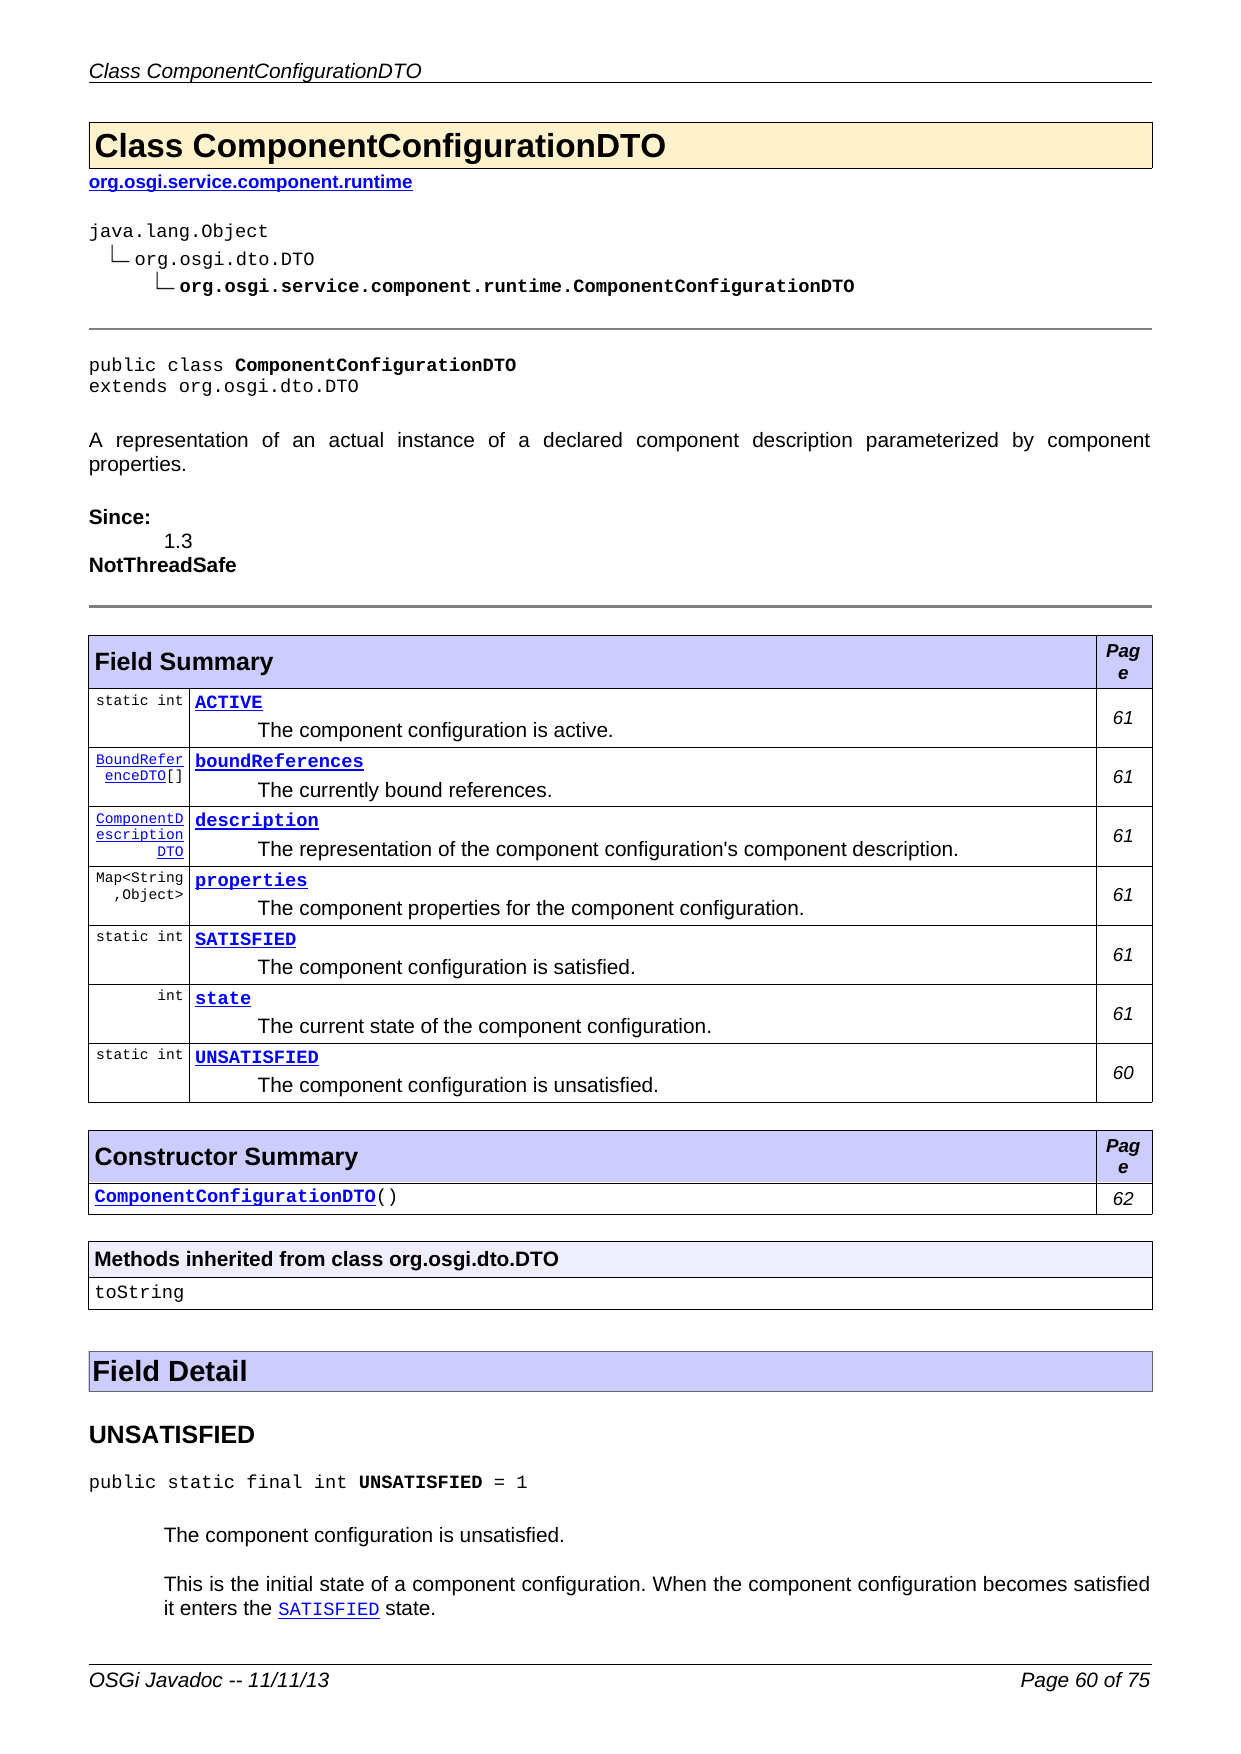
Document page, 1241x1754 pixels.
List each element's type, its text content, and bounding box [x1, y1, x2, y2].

table_cell 60 [1097, 1044, 1152, 1102]
table_cell UNSATISFIED The component configuration is unsatisfied. [190, 1044, 1096, 1102]
text Since: [88, 504, 1152, 528]
table_cell ComponentDescriptionDTO [89, 807, 189, 866]
table_cell ACTIVE The component configuration is active. [190, 689, 1096, 747]
table_cell static int [89, 689, 189, 747]
table_header Constructor Summary [89, 1131, 1096, 1182]
text public class ComponentConfigurationDTO [88, 356, 1152, 377]
table_cell state The current state of the component configuration. [190, 985, 1096, 1043]
table_cell int [89, 985, 189, 1043]
table_header Field Summary [89, 636, 1096, 688]
table_cell SATISFIED The component configuration is satisfied. [190, 926, 1096, 984]
picture [156, 270, 180, 293]
table_cell BoundReferenceDTO[] [89, 748, 189, 806]
subtitle Class ComponentConfigurationDTO [90, 123, 1152, 168]
text org.osgi.dto.DTO [88, 243, 1152, 271]
table_header Page [1097, 636, 1152, 688]
text NotThreadSafe [88, 552, 1152, 576]
subtitle UNSATISFIED [88, 1420, 1152, 1449]
table_header Methods inherited from class org.osgi.dto.DTO [89, 1242, 1152, 1277]
table_cell 61 [1097, 807, 1152, 866]
table_cell 61 [1097, 748, 1152, 806]
picture [111, 243, 135, 266]
text public static final int UNSATISFIED = 1 [88, 1473, 1152, 1494]
text org.osgi.service.component.runtime.ComponentConfigurationDTO [88, 271, 1152, 298]
text org.osgi.service.component.runtime [88, 171, 1152, 193]
table_cell 62 [1097, 1184, 1152, 1214]
text extends org.osgi.dto.DTO [88, 377, 1152, 398]
text The component configuration is unsatisfied. [163, 1523, 1152, 1547]
table_cell static int [89, 1044, 189, 1102]
text This is the initial state of a component configuration. When the component configuration becomes satisfied it enters the SATISFIED state. [163, 1572, 1152, 1621]
text A representation of an actual instance of a declared component description parameterized by component properties. [88, 427, 1152, 475]
table_cell description The representation of the component configuration's component description. [190, 807, 1096, 866]
subtitle Field Detail [90, 1352, 1152, 1391]
table_cell properties The component properties for the component configuration. [190, 867, 1096, 924]
table_cell toString [89, 1278, 1152, 1309]
table_cell 61 [1097, 689, 1152, 747]
table_cell 61 [1097, 985, 1152, 1043]
table_cell static int [89, 926, 189, 984]
table_cell Map<String,Object> [89, 867, 189, 924]
table_cell boundReferences The currently bound references. [190, 748, 1096, 806]
table_header Page [1097, 1131, 1152, 1182]
text java.lang.Object [88, 222, 1152, 243]
table_cell ComponentConfigurationDTO() [89, 1184, 1096, 1214]
text 1.3 [163, 528, 1152, 552]
table_cell 61 [1097, 926, 1152, 984]
table_cell 61 [1097, 867, 1152, 924]
